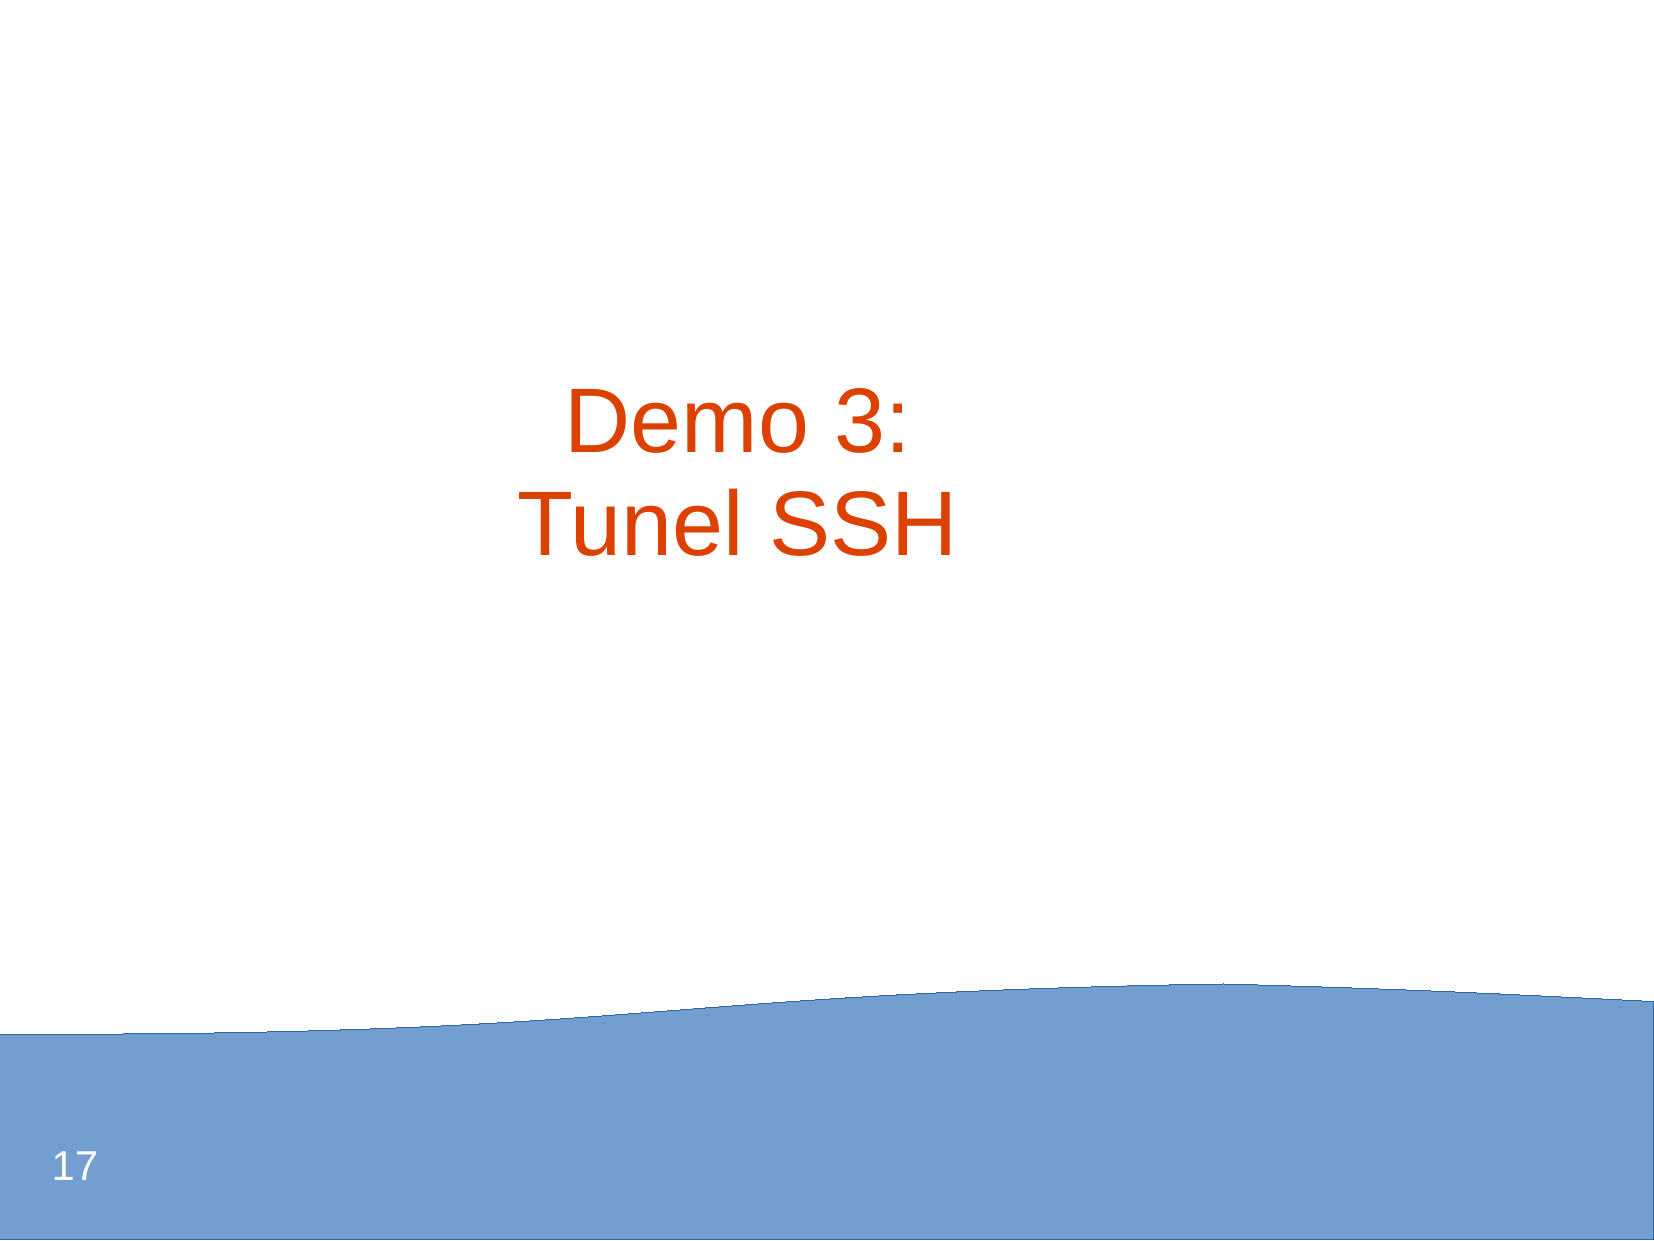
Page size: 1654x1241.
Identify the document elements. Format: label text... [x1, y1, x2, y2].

title Demo 3: Tunel SSH [0, 354, 1477, 591]
